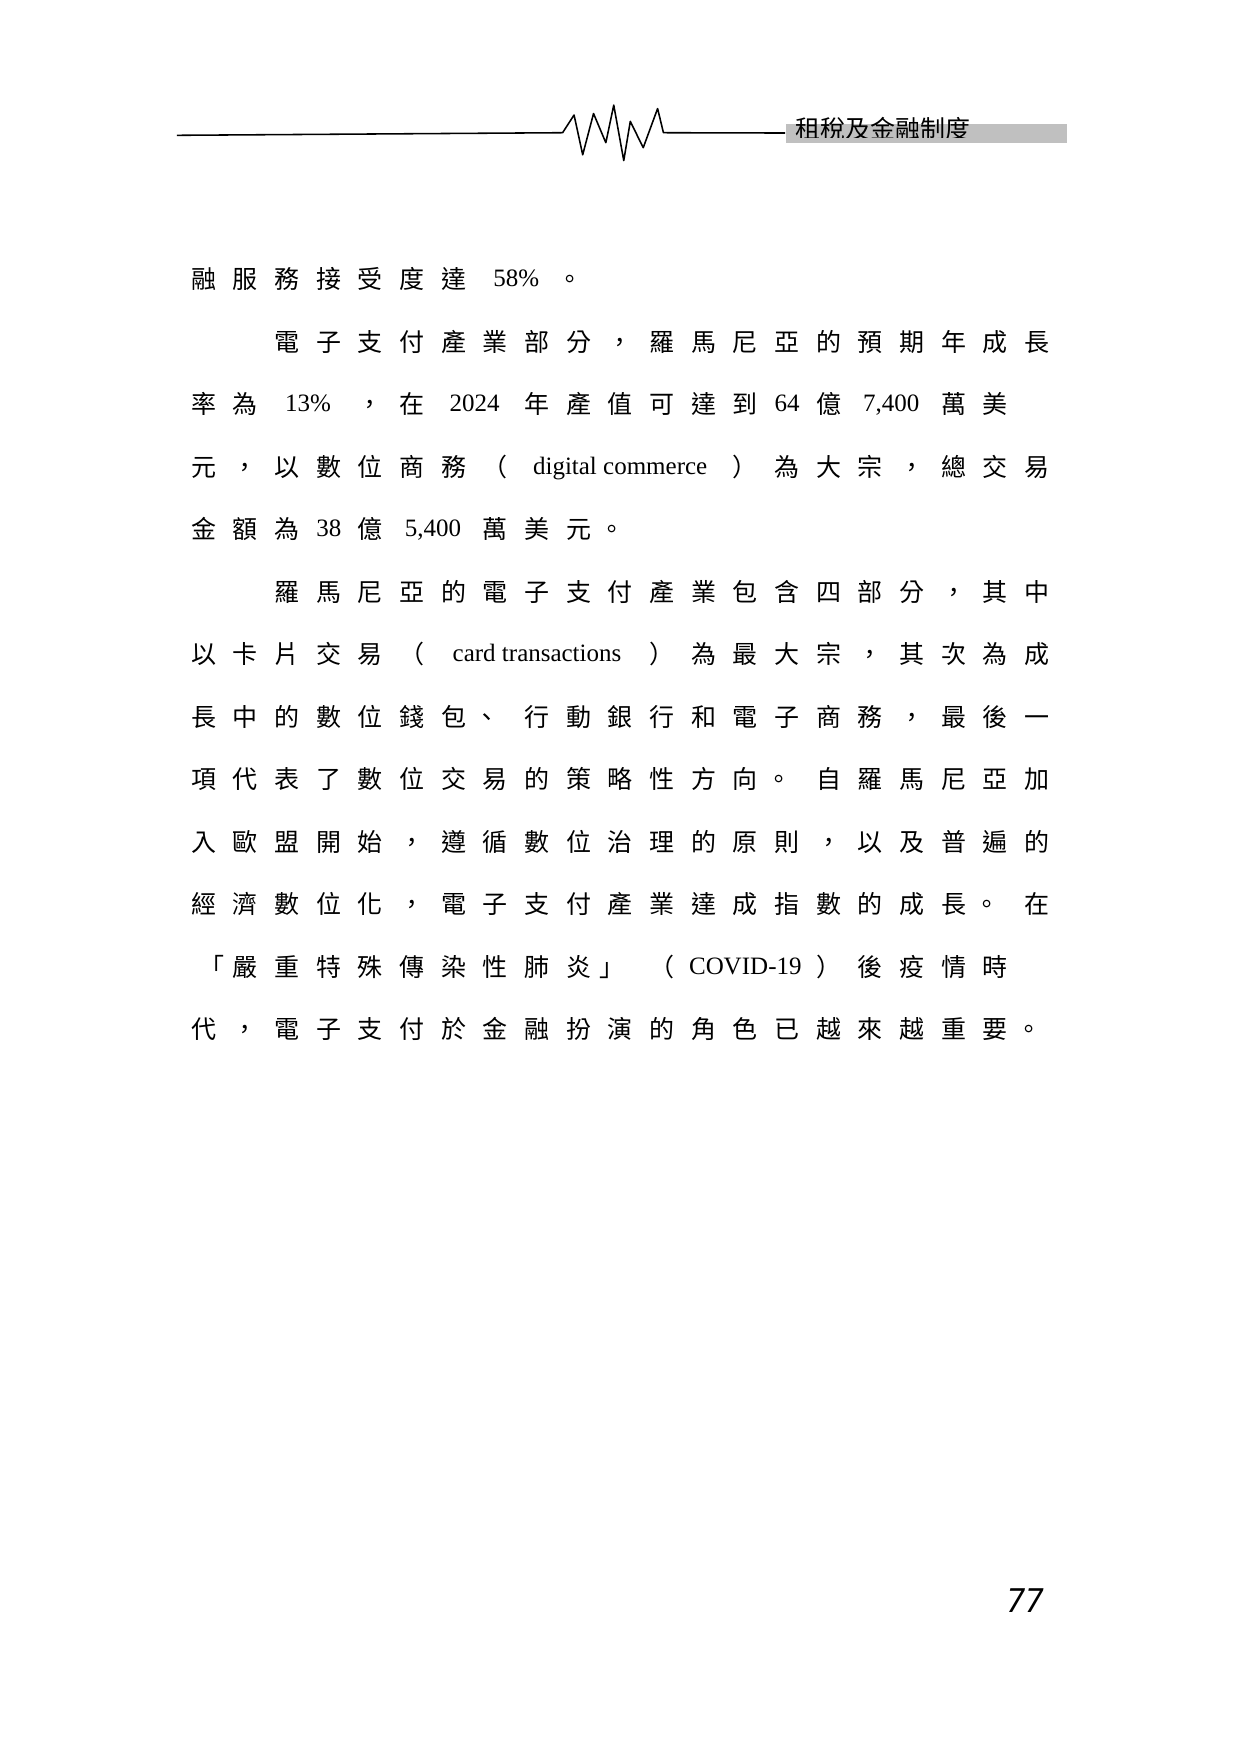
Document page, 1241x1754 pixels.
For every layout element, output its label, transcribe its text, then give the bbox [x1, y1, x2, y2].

text 羅馬尼亞的電子支付產業包含四部分，其中以卡片交易（card transactions）為最大宗，其次為成長中的數位錢包、行動銀行和電子商務，最後一項代表了數位交易的策略性方向。自羅馬尼亞加入歐盟開始，遵循數位治理的原則，以及普遍的經濟數位化，電子支付產業達成指數的成長。在「嚴重特殊傳染性肺炎」（COVID-19）後疫情時代，電子支付於金融扮演的角色已越來越重要。 [183, 549, 1058, 1049]
text 電子支付產業部分，羅馬尼亞的預期年成長率為13%，在2024年產值可達到64億7,400萬美元，以數位商務（digital commerce）為大宗，總交易金額為38億5,400萬美元。 [183, 299, 1058, 549]
text 融服務接受度達58%。 [183, 236, 1058, 299]
